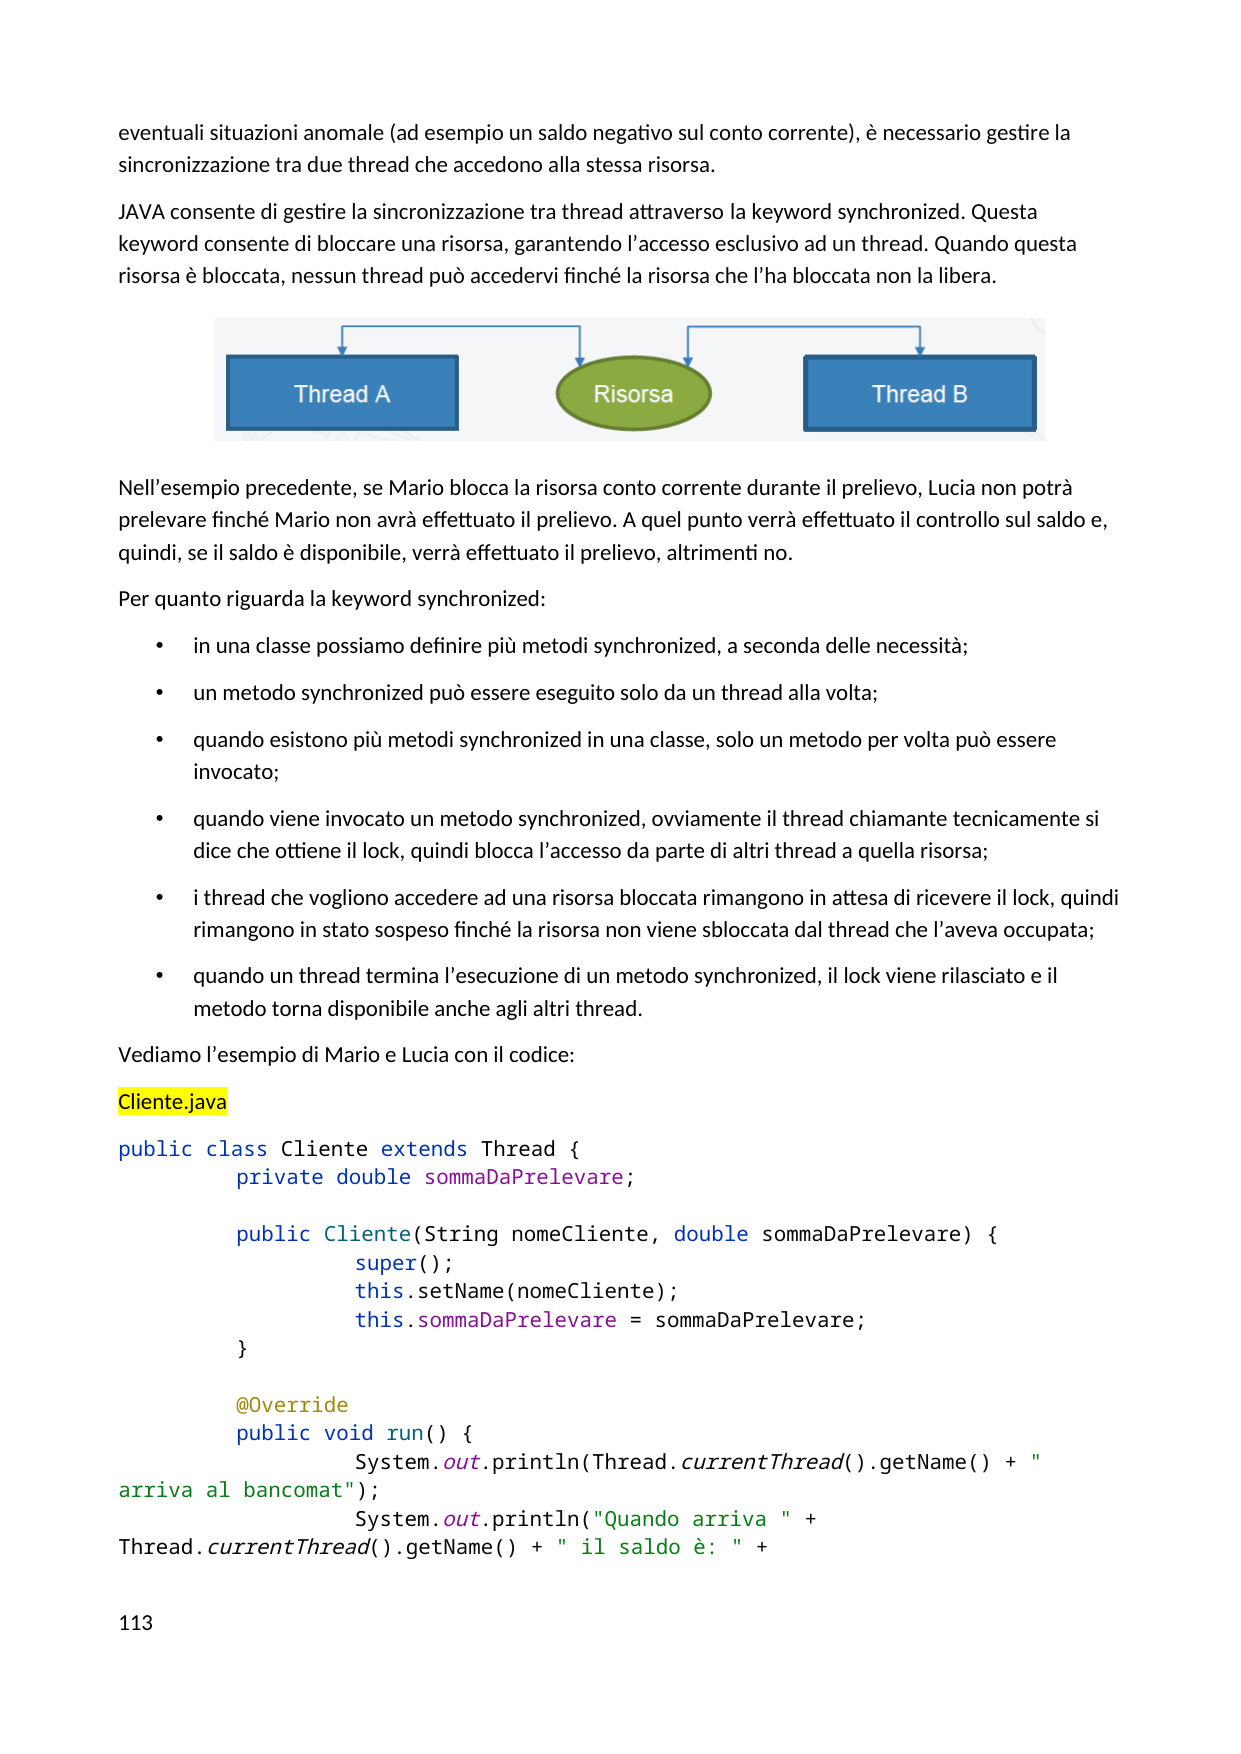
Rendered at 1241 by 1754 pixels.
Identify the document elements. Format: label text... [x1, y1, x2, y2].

text eventuali situazioni anomale (ad esempio un saldo negativo sul conto corrente), è necessario gestire la sincronizzazione tra due thread che accedono alla stessa risorsa. [118, 118, 1122, 178]
list i thread che vogliono accedere ad una risorsa bloccata rimangono in attesa di ricevere il lock, quindi rimangono in stato sospeso finché la risorsa non viene sbloccata dal thread che l’aveva occupata; [156, 883, 1122, 943]
text public class Cliente extends Thread { private double sommaDaPrelevare; public Cliente(String nomeCliente, double sommaDaPrelevare) { super(); this.setName(nomeCliente); this.sommaDaPrelevare = sommaDaPrelevare; } @Override public void run() { System.out.println(Thread.currentThread().getName() + " arriva al bancomat"); System.out.println("Quando arriva " + Thread.currentThread().getName() + " il saldo è: " + [118, 1134, 1122, 1561]
list quando un thread termina l’esecuzione di un metodo synchronized, il lock viene rilasciato e il metodo torna disponibile anche agli altri thread. [156, 962, 1122, 1022]
list quando viene invocato un metodo synchronized, ovviamente il thread chiamante tecnicamente si dice che ottiene il lock, quindi blocca l’accesso da parte di altri thread a quella risorsa; [156, 804, 1122, 864]
picture [214, 318, 1046, 441]
text Vediamo l’esempio di Mario e Lucia con il codice: [118, 1041, 1122, 1068]
text Nell’esempio precedente, se Mario blocca la risorsa conto corrente durante il prelievo, Lucia non potrà prelevare finché Mario non avrà effettuato il prelievo. A quel punto verrà effettuato il controllo sul saldo e, quindi, se il saldo è disponibile, verrà effettuato il prelievo, altrimenti no. [118, 473, 1122, 566]
list un metodo synchronized può essere eseguito solo da un thread alla volta; [156, 678, 1122, 706]
text Cliente.java [118, 1087, 1122, 1115]
text Per quanto riguarda la keyword synchronized: [118, 584, 1122, 612]
text JAVA consente di gestire la sincronizzazione tra thread attraverso la keyword synchronized. Questa keyword consente di bloccare una risorsa, garantendo l’accesso esclusivo ad un thread. Quando questa risorsa è bloccata, nessun thread può accedervi finché la risorsa che l’ha bloccata non la libera. [118, 197, 1122, 289]
list in una classe possiamo definire più metodi synchronized, a seconda delle necessità; [156, 631, 1122, 659]
list quando esistono più metodi synchronized in una classe, solo un metodo per volta può essere invocato; [156, 725, 1122, 785]
